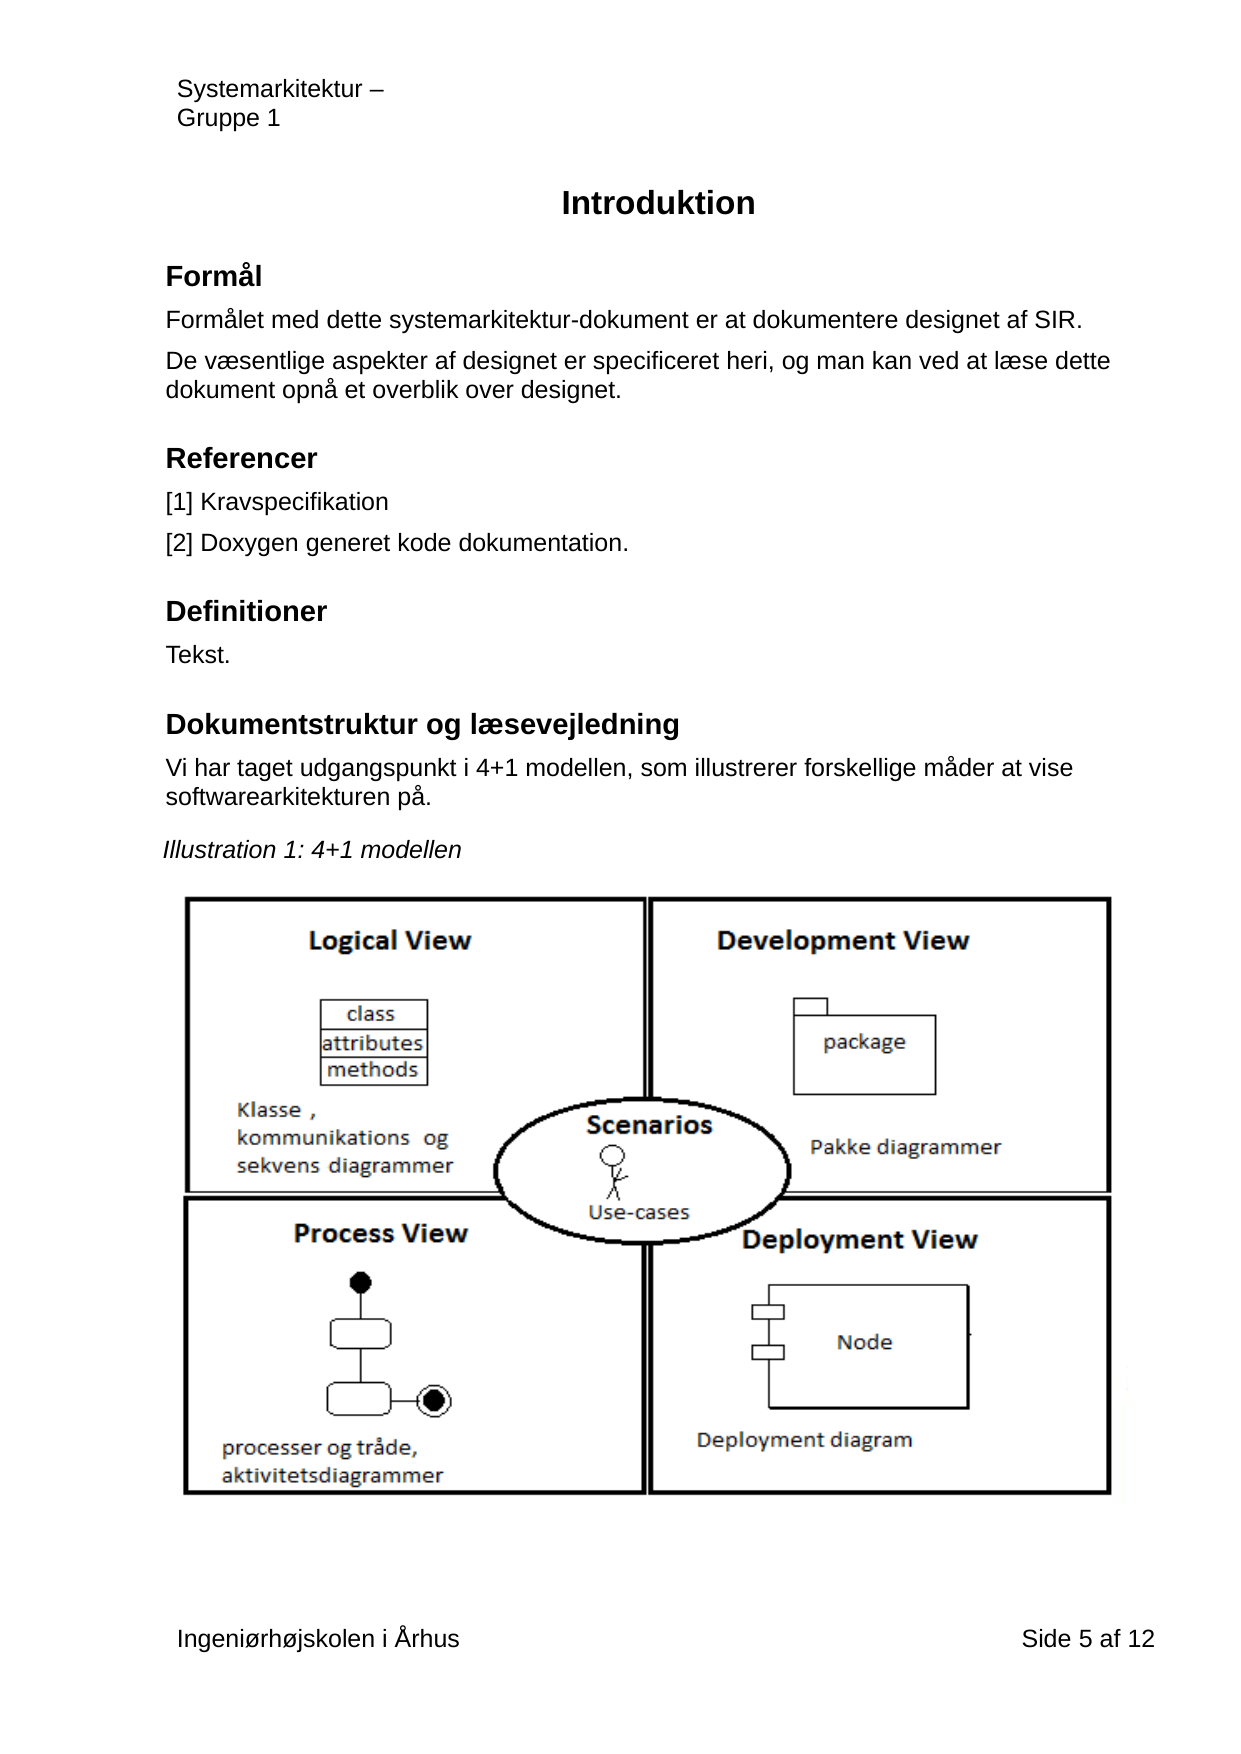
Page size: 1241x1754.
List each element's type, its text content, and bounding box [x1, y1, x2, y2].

subtitle Introduktion [165, 183, 1152, 221]
subtitle Dokumentstruktur og læsevejledning [165, 707, 1152, 740]
text [2] Doxygen generet kode dokumentation. [165, 528, 1152, 557]
subtitle Referencer [165, 441, 1152, 474]
subtitle Definitioner [165, 594, 1152, 628]
text Tekst. [165, 641, 1152, 669]
text De væsentlige aspekter af designet er specificeret heri, og man kan ved at læse dette dokument opnå et overblik over designet. [165, 346, 1152, 403]
text Illustration 1: 4+1 modellen [162, 835, 1154, 864]
subtitle Formål [165, 259, 1152, 292]
text Vi har taget udgangspunkt i 4+1 modellen, som illustrerer forskellige måder at vise softwarearkitekturen på. [165, 753, 1152, 810]
text [1] Kravspecifikation [165, 487, 1152, 516]
text Formålet med dette systemarkitektur-dokument er at dokumentere designet af SIR. [165, 305, 1152, 333]
